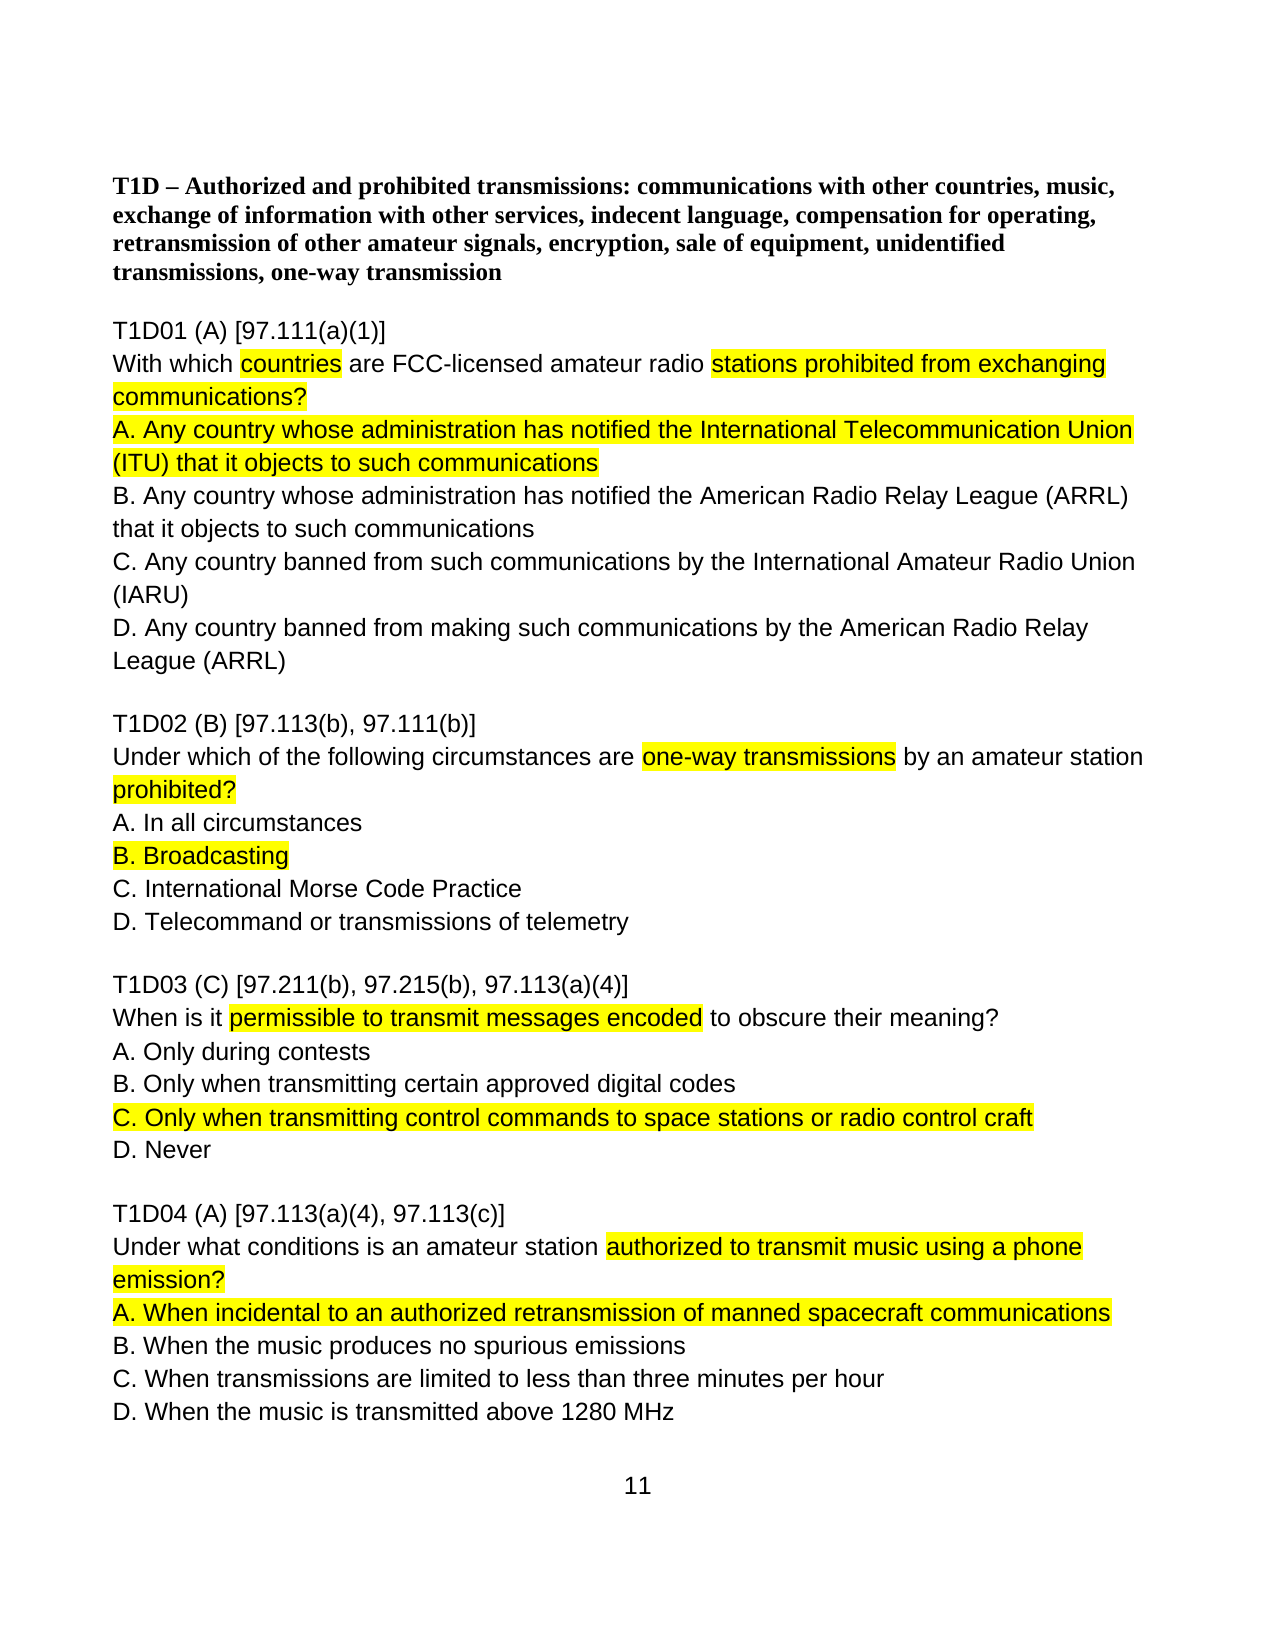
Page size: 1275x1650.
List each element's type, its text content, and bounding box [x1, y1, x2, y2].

subtitle T1D – Authorized and prohibited transmissions: communications with other countries, music, exchange of information with other services, indecent language, compensation for operating, retransmission of other amateur signals, encryption, sale of equipment, unidentified transmissions, one-way transmission [112, 171, 1162, 286]
text T1D03 (C) [97.211(b), 97.215(b), 97.113(a)(4)] When is it permissible to transmit messages encoded to obscure their meaning? A. Only during contests B. Only when transmitting certain approved digital codes C. Only when transmitting control commands to space stations or radio control craft D. Never [112, 970, 1162, 1164]
text T1D01 (A) [97.111(a)(1)] With which countries are FCC-licensed amateur radio stations prohibited from exchanging communications? A. Any country whose administration has notified the International Telecommunication Union (ITU) that it objects to such communications B. Any country whose administration has notified the American Radio Relay League (ARRL) that it objects to such communications C. Any country banned from such communications by the International Amateur Radio Union (IARU) D. Any country banned from making such communications by the American Radio Relay League (ARRL) [112, 316, 1162, 675]
text T1D04 (A) [97.113(a)(4), 97.113(c)] Under what conditions is an amateur station authorized to transmit music using a phone emission? A. When incidental to an authorized retransmission of manned spacecraft communications B. When the music produces no spurious emissions C. When transmissions are limited to less than three minutes per hour D. When the music is transmitted above 1280 MHz [112, 1198, 1162, 1425]
text T1D02 (B) [97.113(b), 97.111(b)] Under which of the following circumstances are one-way transmissions by an amateur station prohibited? A. In all circumstances B. Broadcasting C. International Morse Code Practice D. Telecommand or transmissions of telemetry [112, 709, 1162, 936]
